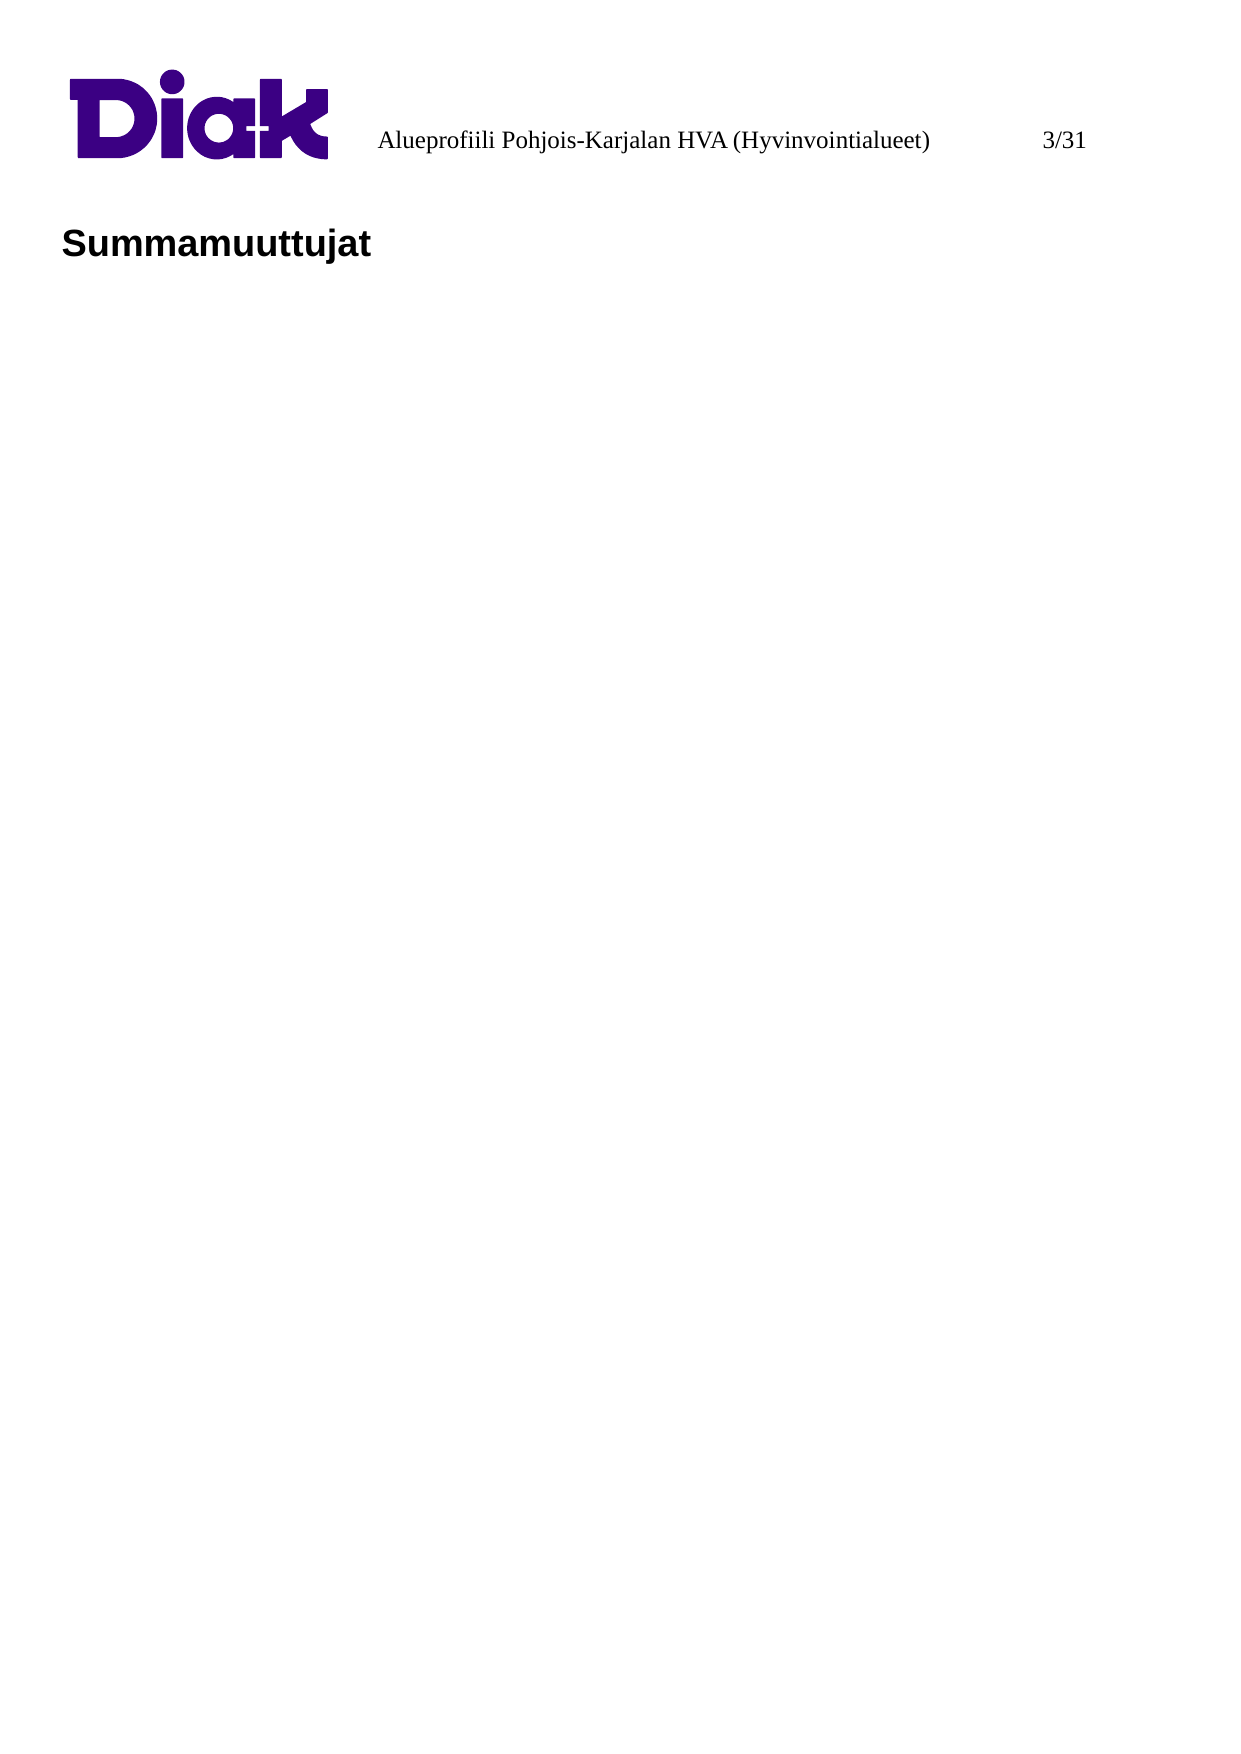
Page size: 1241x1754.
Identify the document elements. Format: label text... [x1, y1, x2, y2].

subtitle Summamuuttujat [61, 221, 1179, 265]
